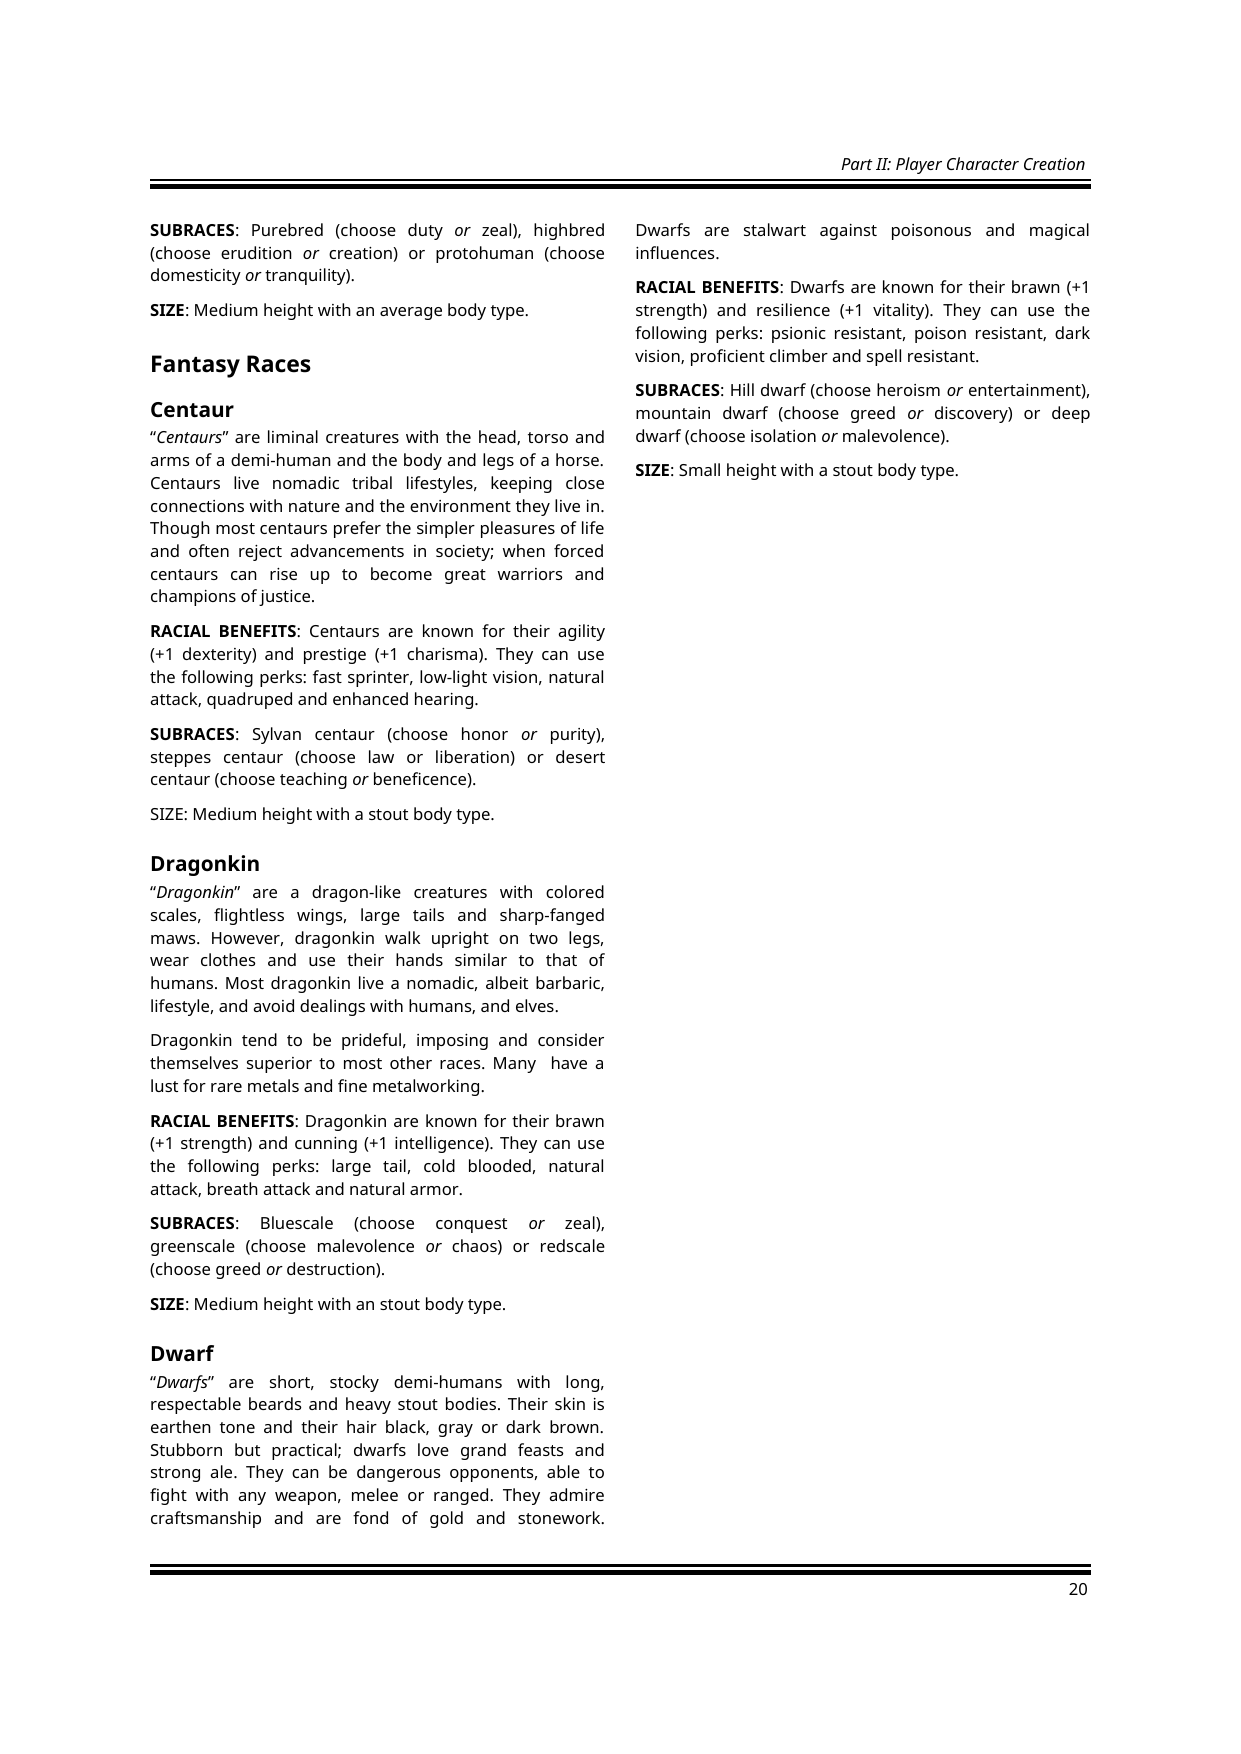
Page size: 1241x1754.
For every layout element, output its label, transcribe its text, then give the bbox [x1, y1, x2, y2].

text RACIAL BENEFITS: Centaurs are known for their agility (+1 dexterity) and prestige (+1 charisma). They can use the following perks: fast sprinter, low-light vision, natural attack, quadruped and enhanced hearing. [150, 620, 605, 711]
text SUBRACES: Purebred (choose duty or zeal), highbred (choose erudition or creation) or protohuman (choose domesticity or tranquility). [150, 219, 605, 287]
text RACIAL BENEFITS: Dwarfs are known for their brawn (+1 strength) and resilience (+1 vitality). They can use the following perks: psionic resistant, poison resistant, dark vision, proficient climber and spell resistant. [635, 276, 1091, 367]
text SIZE: Medium height with a stout body type. [150, 803, 605, 825]
text Dwarfs are stalwart against poisonous and magical influences. [635, 219, 1091, 264]
text “Dwarfs” are short, stocky demi-humans with long, respectable beards and heavy stout bodies. Their skin is earthen tone and their hair black, gray or dark brown. Stubborn but practical; dwarfs love grand feasts and strong ale. They can be dangerous opponents, able to fight with any weapon, melee or ranged. They admire craftsmanship and are fond of gold and stonework. [150, 1370, 605, 1529]
text SIZE: Medium height with an stout body type. [150, 1292, 605, 1315]
text SUBRACES: Bluescale (choose conquest or zeal), greenscale (choose malevolence or chaos) or redscale (choose greed or destruction). [150, 1212, 605, 1280]
text Centaur [150, 395, 605, 423]
text Dragonkin tend to be prideful, imposing and consider themselves superior to most other races. Many have a lust for rare metals and fine metalworking. [150, 1029, 605, 1097]
text “Centaurs” are liminal creatures with the head, torso and arms of a demi-human and the body and legs of a horse. Centaurs live nomadic tribal lifestyles, keeping close connections with nature and the environment they live in. Though most centaurs prefer the simpler pleasures of life and often reject advancements in society; when forced centaurs can rise up to become great warriors and champions of justice. [150, 426, 605, 608]
text SIZE: Medium height with an average body type. [150, 299, 605, 321]
text RACIAL BENEFITS: Dragonkin are known for their brawn (+1 strength) and cunning (+1 intelligence). They can use the following perks: large tail, cold blooded, natural attack, breath attack and natural armor. [150, 1109, 605, 1200]
text SIZE: Small height with a stout body type. [635, 459, 1091, 482]
text “Dragonkin” are a dragon-like creatures with colored scales, flightless wings, large tails and sharp-fanged maws. However, dragonkin walk upright on two legs, wear clothes and use their hands similar to that of humans. Most dragonkin live a nomadic, albeit barbaric, lifestyle, and avoid dealings with humans, and elves. [150, 881, 605, 1017]
text SUBRACES: Hill dwarf (choose heroism or entertainment), mountain dwarf (choose greed or discovery) or deep dwarf (choose isolation or malevolence). [635, 379, 1091, 447]
subtitle Fantasy Races [150, 348, 605, 380]
text Dragonkin [150, 849, 605, 878]
text Dwarf [150, 1339, 605, 1367]
text SUBRACES: Sylvan centaur (choose honor or purity), steppes centaur (choose law or liberation) or desert centaur (choose teaching or beneficence). [150, 723, 605, 791]
